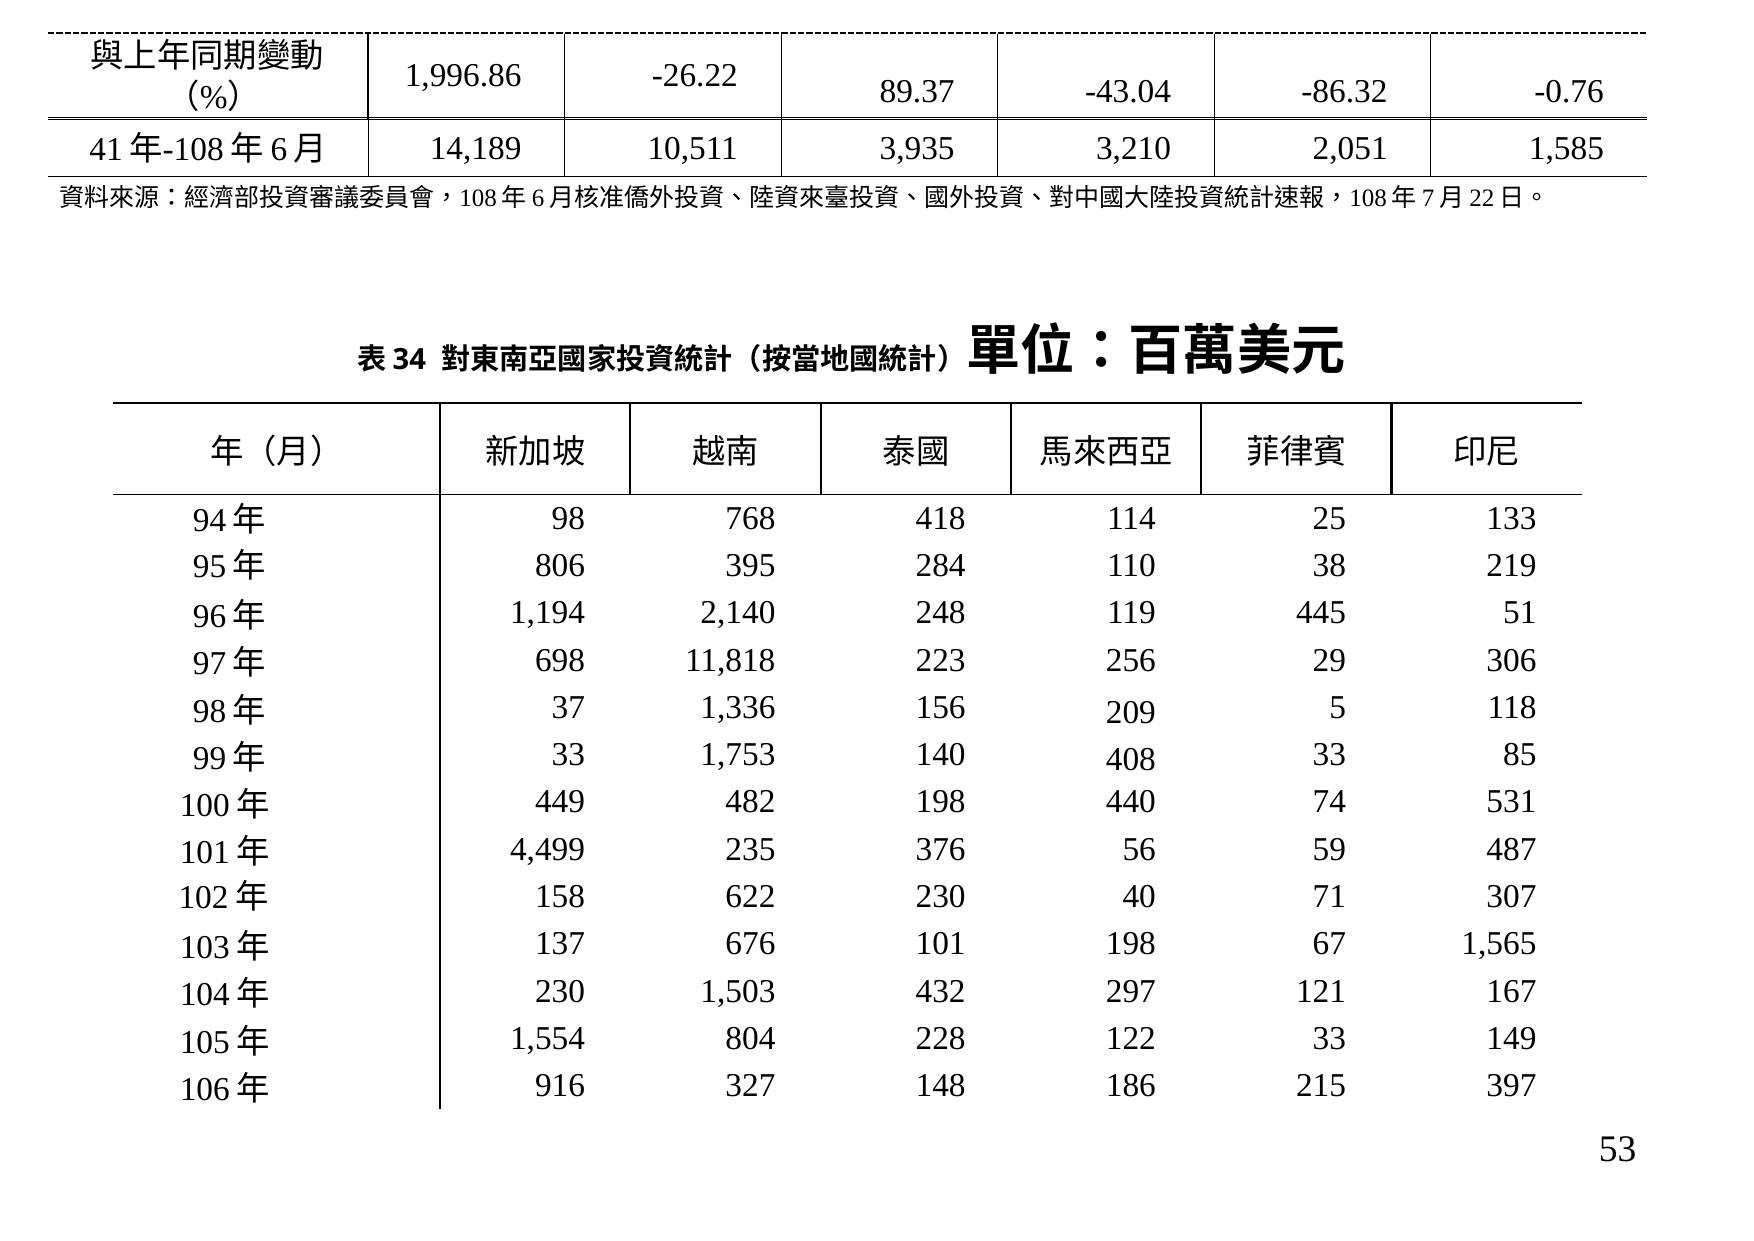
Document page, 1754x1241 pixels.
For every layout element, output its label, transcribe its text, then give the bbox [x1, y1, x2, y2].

table_cell 284 [821, 542, 1011, 589]
table_cell 133 [1391, 495, 1582, 542]
table_cell 1,585 [1431, 120, 1647, 176]
table_cell 186 [1011, 1062, 1201, 1109]
table_cell -43.04 [998, 32, 1214, 117]
table_header 年（月） [113, 404, 439, 494]
table_cell 121 [1201, 967, 1391, 1014]
table_header 馬來西亞 [1012, 404, 1200, 494]
table_cell 408 [1011, 731, 1201, 778]
table_cell 230 [441, 967, 630, 1014]
table_cell 215 [1201, 1062, 1391, 1109]
table_cell 487 [1391, 825, 1582, 873]
table_cell 98 [441, 495, 630, 542]
table_cell 106年 [113, 1062, 439, 1109]
table_cell 307 [1391, 873, 1582, 920]
table_cell 110 [1011, 542, 1201, 589]
table_cell 297 [1011, 967, 1201, 1014]
table_cell 94年 [113, 495, 439, 542]
table_cell 149 [1391, 1015, 1582, 1062]
table_cell 33 [1201, 1015, 1391, 1062]
table_cell 114 [1011, 495, 1201, 542]
table_cell 59 [1201, 825, 1391, 873]
table_cell 2,140 [630, 589, 821, 636]
table_cell 102年 [113, 873, 439, 920]
table_cell 156 [821, 684, 1011, 731]
table_cell 327 [630, 1062, 821, 1109]
table_header 印尼 [1393, 404, 1582, 494]
table_cell 622 [630, 873, 821, 920]
table_cell 37 [441, 684, 630, 731]
table_cell 25 [1201, 495, 1391, 542]
table_cell 531 [1391, 778, 1582, 825]
table_cell 41年-108年6月 [48, 120, 368, 176]
subtitle 表34 對東南亞國家投資統計（按當地國統計）單位：百萬美元 [59, 290, 1636, 402]
table_cell 1,194 [441, 589, 630, 636]
table_cell 56 [1011, 825, 1201, 873]
table_cell 1,336 [630, 684, 821, 731]
table_cell 1,565 [1391, 920, 1582, 967]
table_header 新加坡 [441, 404, 629, 494]
table_cell 29 [1201, 636, 1391, 683]
table_cell -26.22 [565, 32, 781, 117]
table_cell 198 [1011, 920, 1201, 967]
table_cell 105年 [113, 1015, 439, 1062]
text 資料來源：經濟部投資審議委員會，108年6月核准僑外投資、陸資來臺投資、國外投資、對中國大陸投資統計速報，108年7月22日。 [59, 177, 1683, 215]
table_cell 228 [821, 1015, 1011, 1062]
table_cell 118 [1391, 684, 1582, 731]
table_cell 71 [1201, 873, 1391, 920]
table_cell 248 [821, 589, 1011, 636]
table_cell 698 [441, 636, 630, 683]
table_cell 140 [821, 731, 1011, 778]
table_cell 與上年同期變動（%） [48, 32, 367, 117]
table_cell 104年 [113, 967, 439, 1014]
table_cell 33 [441, 731, 630, 778]
table_cell 95年 [113, 542, 439, 589]
table_cell 33 [1201, 731, 1391, 778]
table_cell 100年 [113, 778, 439, 825]
table_cell 376 [821, 825, 1011, 873]
table_cell 482 [630, 778, 821, 825]
table_cell 449 [441, 778, 630, 825]
table_cell 148 [821, 1062, 1011, 1109]
table_cell 768 [630, 495, 821, 542]
table_cell 167 [1391, 967, 1582, 1014]
table_cell 122 [1011, 1015, 1201, 1062]
table_cell 40 [1011, 873, 1201, 920]
table_cell 445 [1201, 589, 1391, 636]
table_cell 101 [821, 920, 1011, 967]
table_cell 96年 [113, 589, 439, 636]
table_cell -0.76 [1431, 32, 1647, 117]
table_cell 51 [1391, 589, 1582, 636]
table_cell 1,554 [441, 1015, 630, 1062]
table_cell 2,051 [1215, 120, 1430, 176]
table_cell 804 [630, 1015, 821, 1062]
table_cell 10,511 [565, 120, 781, 176]
table_cell 119 [1011, 589, 1201, 636]
table_cell 5 [1201, 684, 1391, 731]
table_cell 3,210 [998, 120, 1214, 176]
table_cell 85 [1391, 731, 1582, 778]
table_cell 235 [630, 825, 821, 873]
table_cell 395 [630, 542, 821, 589]
table_cell 306 [1391, 636, 1582, 683]
table_cell 397 [1391, 1062, 1582, 1109]
table_header 菲律賓 [1202, 404, 1390, 494]
table_cell 89.37 [782, 32, 997, 117]
table_cell 99年 [113, 731, 439, 778]
table_cell 432 [821, 967, 1011, 1014]
table_cell 3,935 [782, 120, 997, 176]
table_cell 676 [630, 920, 821, 967]
table_cell 98年 [113, 684, 439, 731]
table_cell 230 [821, 873, 1011, 920]
table_cell 1,503 [630, 967, 821, 1014]
table_cell 209 [1011, 684, 1201, 731]
table_cell 14,189 [369, 120, 564, 176]
table_cell 806 [441, 542, 630, 589]
table_cell 38 [1201, 542, 1391, 589]
table_cell 74 [1201, 778, 1391, 825]
table_cell 916 [441, 1062, 630, 1109]
table_cell 198 [821, 778, 1011, 825]
table_cell 223 [821, 636, 1011, 683]
table_header 泰國 [822, 404, 1010, 494]
table_cell 418 [821, 495, 1011, 542]
table_cell 219 [1391, 542, 1582, 589]
table_cell 158 [441, 873, 630, 920]
table_header 越南 [631, 404, 820, 494]
table_cell 97年 [113, 636, 439, 683]
table_cell 256 [1011, 636, 1201, 683]
table_cell 137 [441, 920, 630, 967]
table_cell 11,818 [630, 636, 821, 683]
table_cell 101年 [113, 825, 439, 873]
table_cell -86.32 [1215, 32, 1431, 117]
table_cell 1,753 [630, 731, 821, 778]
table_cell 440 [1011, 778, 1201, 825]
table_cell 4,499 [441, 825, 630, 873]
table_cell 1,996.86 [369, 32, 564, 117]
table_cell 103年 [113, 920, 439, 967]
table_cell 67 [1201, 920, 1391, 967]
